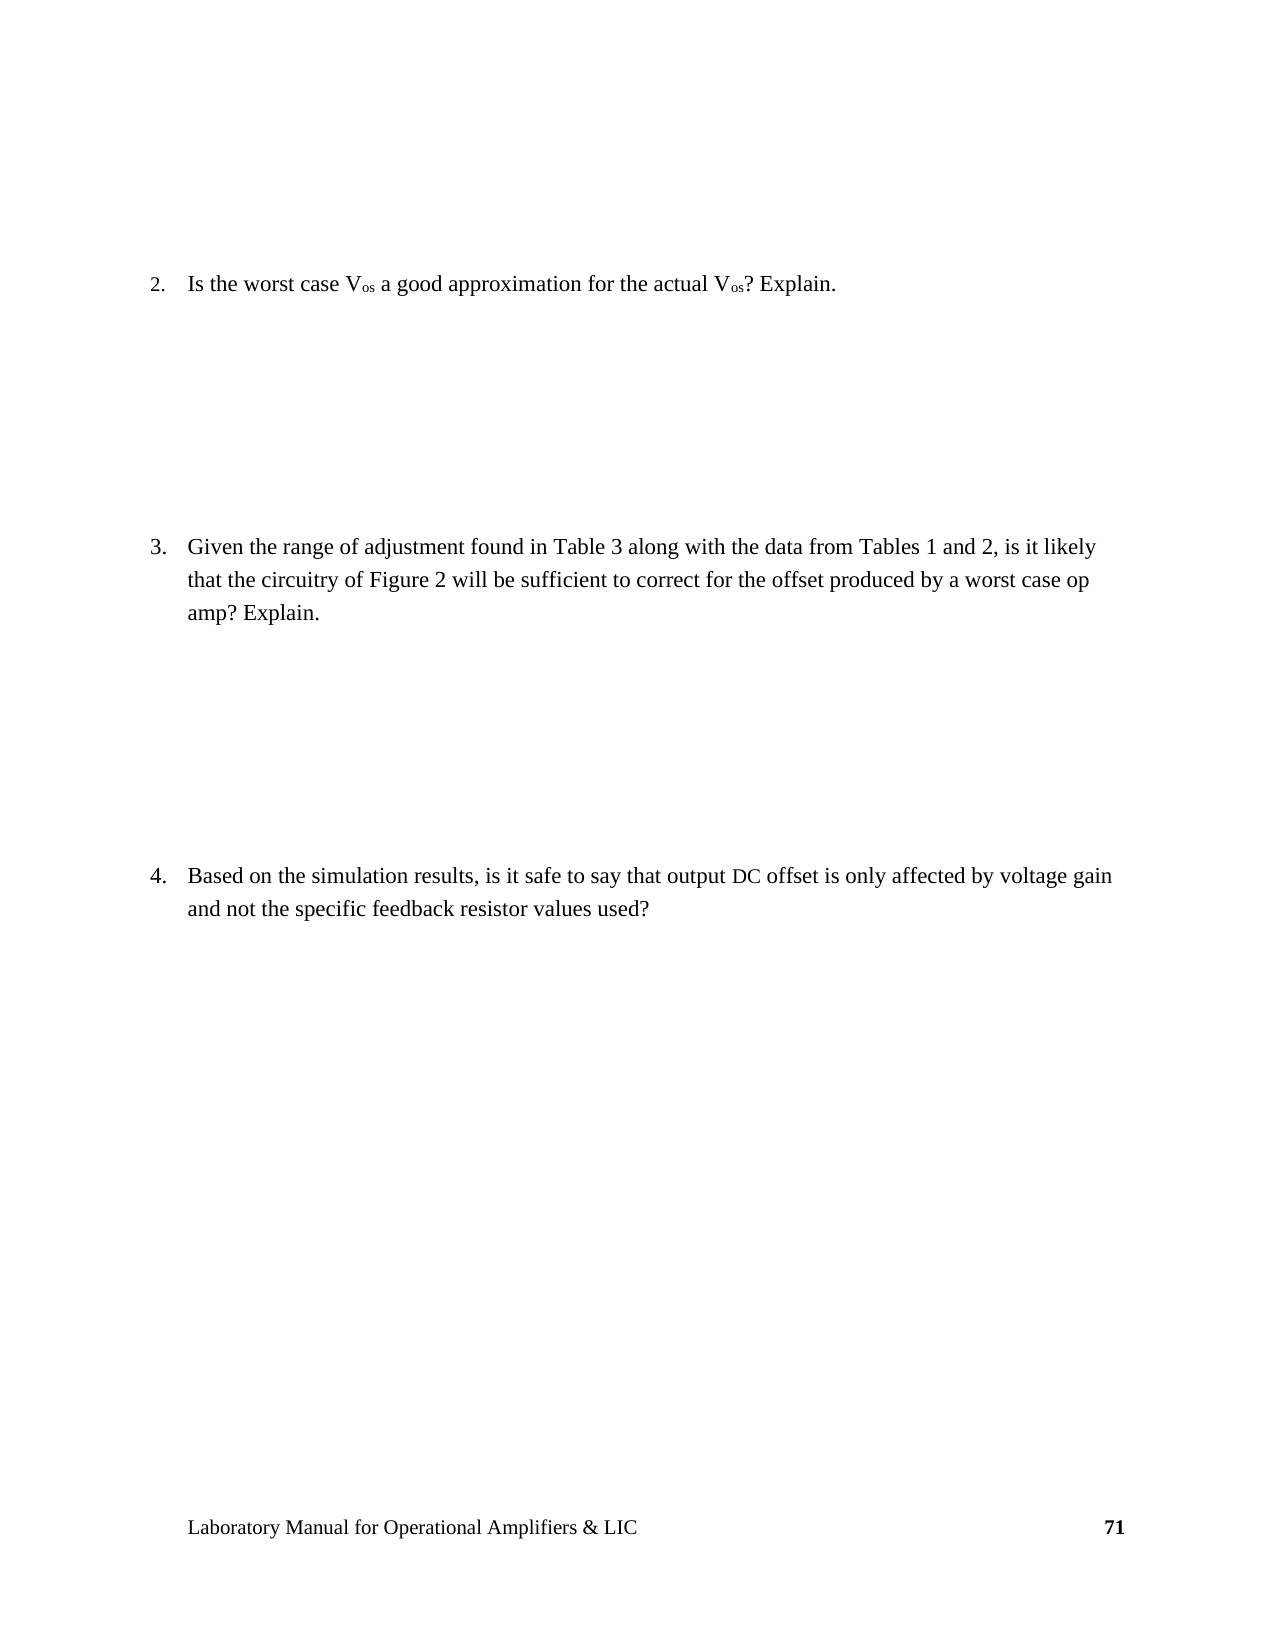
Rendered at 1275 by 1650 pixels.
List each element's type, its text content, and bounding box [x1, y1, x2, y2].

list Based on the simulation results, is it safe to say that output DC offset is only affected by voltage gain and not the specific feedback resistor values used? [150, 862, 1125, 921]
list Given the range of adjustment found in Table 3 along with the data from Tables 1 and 2, is it likely that the circuitry of Figure 2 will be sufficient to correct for the offset produced by a worst case op amp? Explain. [150, 533, 1125, 625]
list Is the worst case Vos a good approximation for the actual Vos? Explain. [150, 269, 1125, 296]
